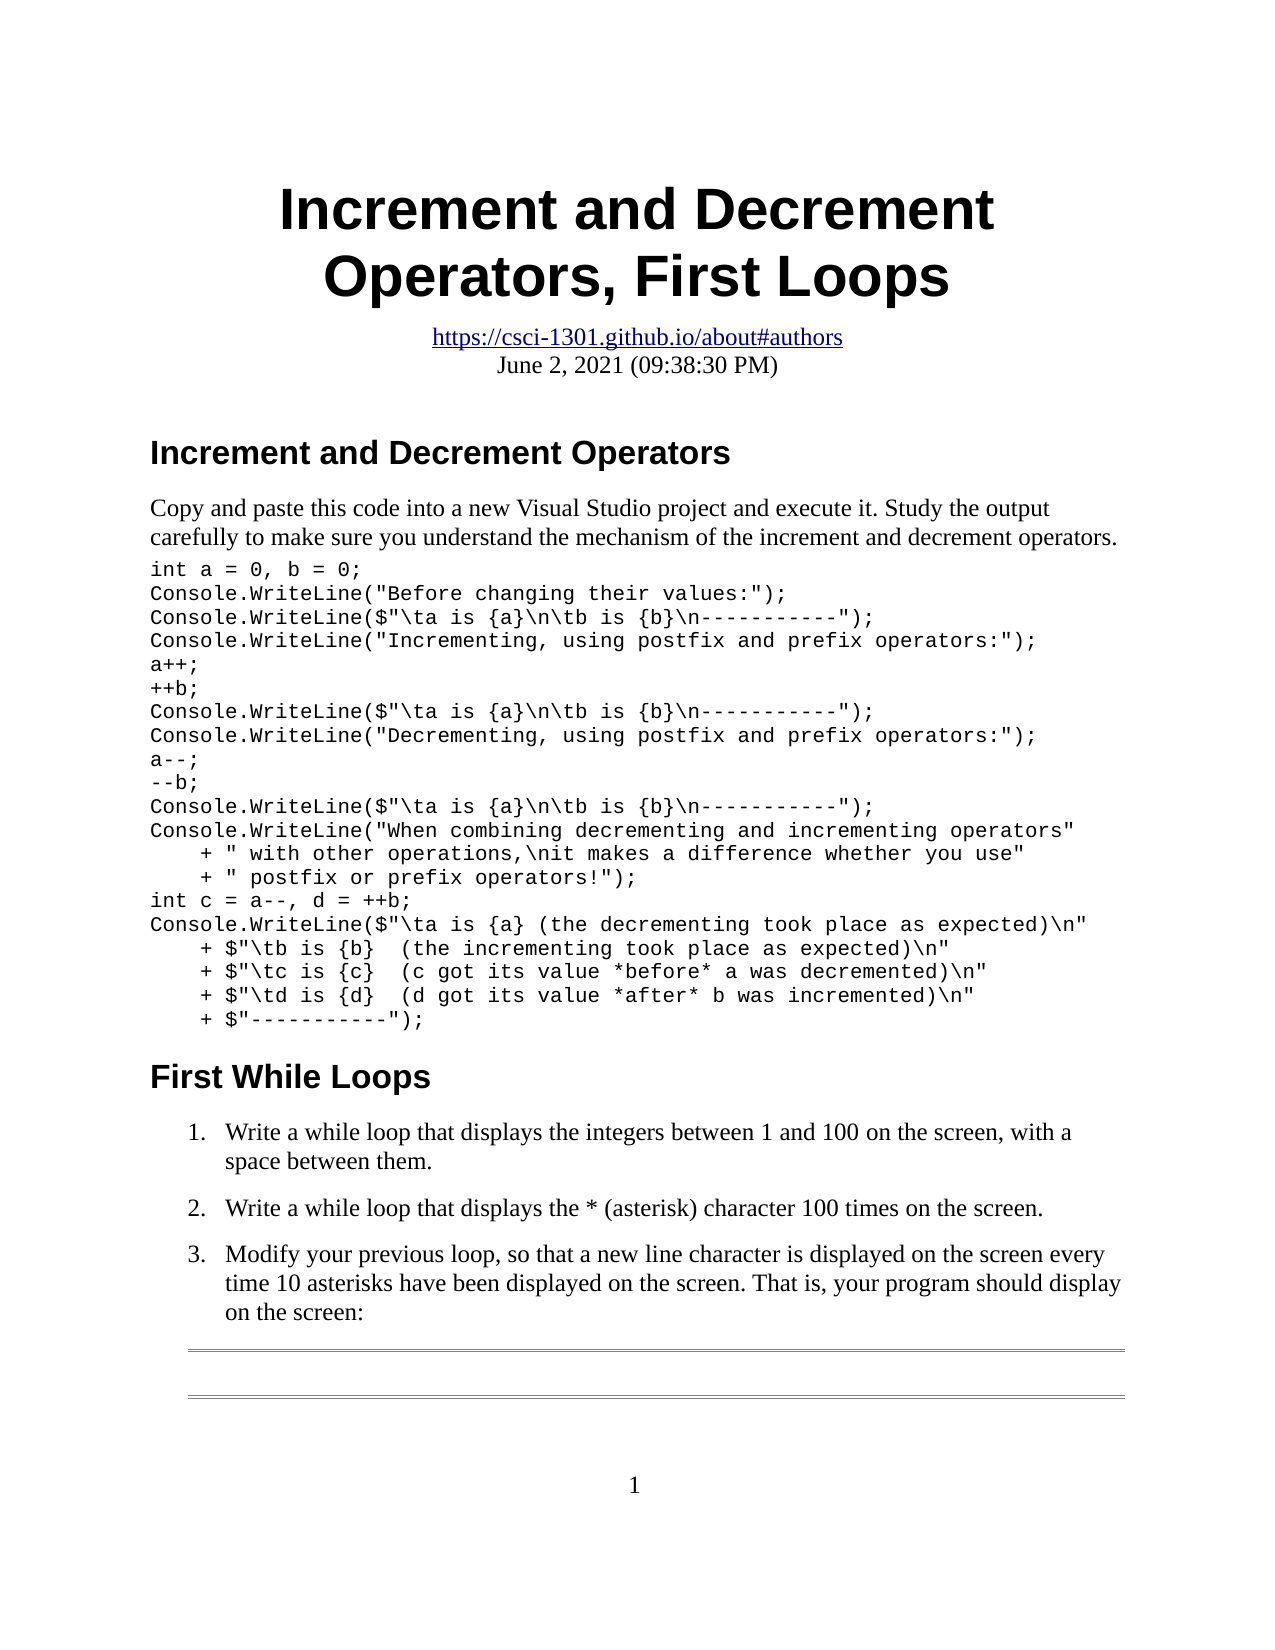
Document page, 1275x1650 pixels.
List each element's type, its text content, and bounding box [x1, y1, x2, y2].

text a--; [150, 749, 1125, 772]
text Console.WriteLine("Incrementing, using postfix and prefix operators:"); [150, 630, 1125, 654]
text + $"\tc is {c} (c got its value *before* a was decremented)\n" [150, 961, 1125, 985]
text + $"-----------"); [150, 1009, 1125, 1032]
text Console.WriteLine("Before changing their values:"); [150, 583, 1125, 607]
text Console.WriteLine("When combining decrementing and incrementing operators" [150, 819, 1125, 843]
list Write a while loop that displays the integers between and on the screen, with a space between them. [187, 1117, 1125, 1175]
text int a = 0, b = 0; [150, 559, 1125, 583]
text Console.WriteLine($"\ta is {a} (the decrementing took place as expected)\n" [150, 914, 1125, 938]
list Write a while loop that displays the * (asterisk) character 100 times on the screen. [187, 1193, 1125, 1222]
text https://csci-1301.github.io/about#authors [150, 322, 1125, 350]
list Modify your previous loop, so that a new line character is displayed on the screen every time 10 asterisks have been displayed on the screen. That is, your program should display on the screen: [187, 1239, 1125, 1326]
text + " with other operations,\nit makes a difference whether you use" [150, 843, 1125, 867]
text Copy and paste this code into a new Visual Studio project and execute it. Study the output carefully to make sure you understand the mechanism of the increment and decrement operators. [150, 493, 1125, 551]
title Increment and Decrement Operators, First Loops [150, 175, 1125, 309]
subtitle First While Loops [150, 1057, 1125, 1096]
text + $"\tb is {b} (the incrementing took place as expected)\n" [150, 938, 1125, 961]
text Console.WriteLine("Decrementing, using postfix and prefix operators:"); [150, 725, 1125, 749]
text int c = a--, d = ++b; [150, 891, 1125, 914]
text + $"\td is {d} (d got its value *after* b was incremented)\n" [150, 985, 1125, 1009]
text Console.WriteLine($"\ta is {a}\n\tb is {b}\n-----------"); [150, 607, 1125, 630]
text + " postfix or prefix operators!"); [150, 867, 1125, 891]
text June 2, 2021 (09:38:30 PM) [150, 350, 1125, 379]
text --b; [150, 772, 1125, 796]
subtitle Increment and Decrement Operators [150, 433, 1125, 472]
text Console.WriteLine($"\ta is {a}\n\tb is {b}\n-----------"); [150, 796, 1125, 819]
text a++; [150, 654, 1125, 678]
text ++b; [150, 678, 1125, 701]
text Console.WriteLine($"\ta is {a}\n\tb is {b}\n-----------"); [150, 701, 1125, 725]
